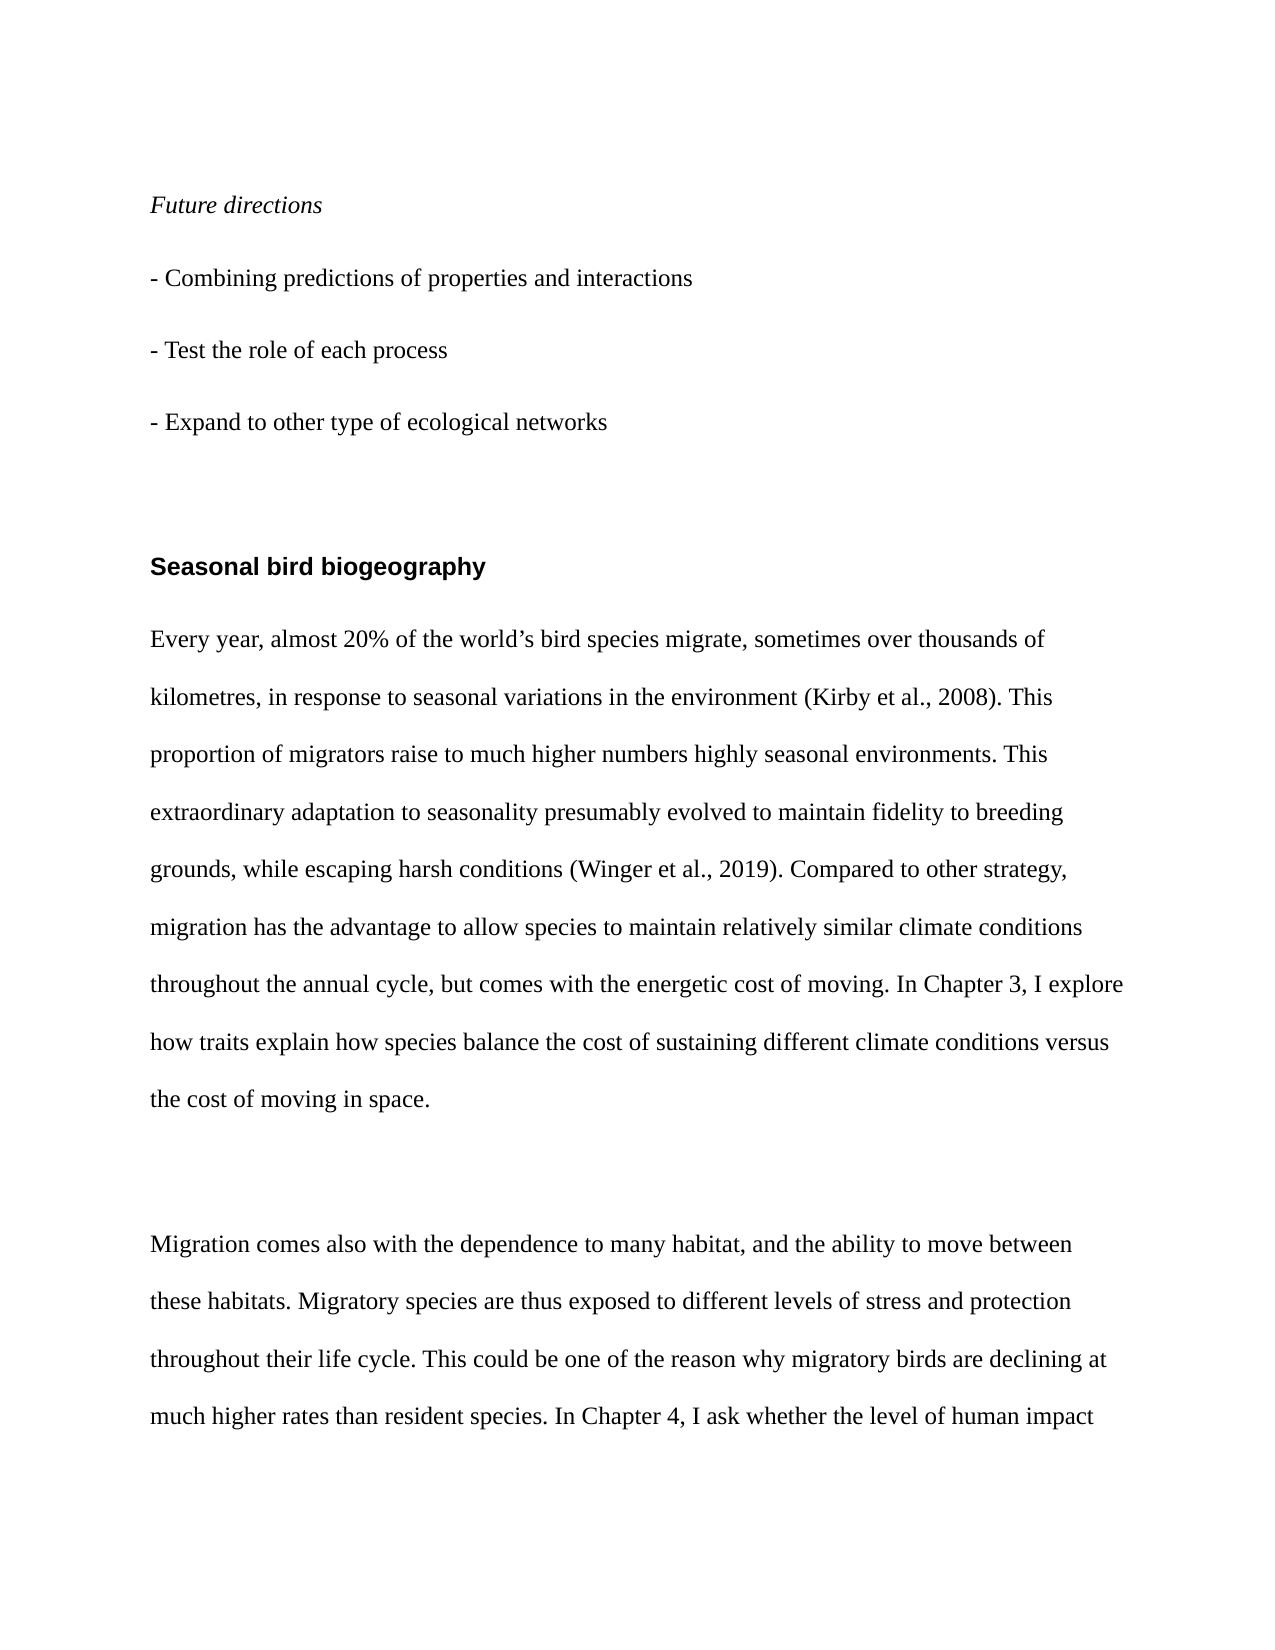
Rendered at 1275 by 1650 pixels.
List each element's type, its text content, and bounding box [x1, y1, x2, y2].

subtitle Seasonal bird biogeography [150, 552, 1125, 581]
text Future directions [150, 190, 1125, 219]
text Migration comes also with the dependence to many habitat, and the ability to move between these habitats. Migratory species are thus exposed to different levels of stress and protection throughout their life cycle. This could be one of the reason why migratory birds are declining at much higher rates than resident species. In Chapter 4, I ask whether the level of human impact [150, 1229, 1125, 1430]
text Every year, almost 20% of the world’s bird species migrate, sometimes over thousands of kilometres, in response to seasonal variations in the environment (Kirby et al., 2008). This proportion of migrators raise to much higher numbers highly seasonal environments. This extraordinary adaptation to seasonality presumably evolved to maintain fidelity to breeding grounds, while escaping harsh conditions (Winger et al., 2019). Compared to other strategy, migration has the advantage to allow species to maintain relatively similar climate conditions throughout the annual cycle, but comes with the energetic cost of moving. In Chapter 3, I explore how traits explain how species balance the cost of sustaining different climate conditions versus the cost of moving in space. [150, 624, 1125, 1113]
text - Combining predictions of properties and interactions [150, 263, 1125, 291]
text - Test the role of each process [150, 335, 1125, 364]
text - Expand to other type of ecological networks [150, 407, 1125, 436]
